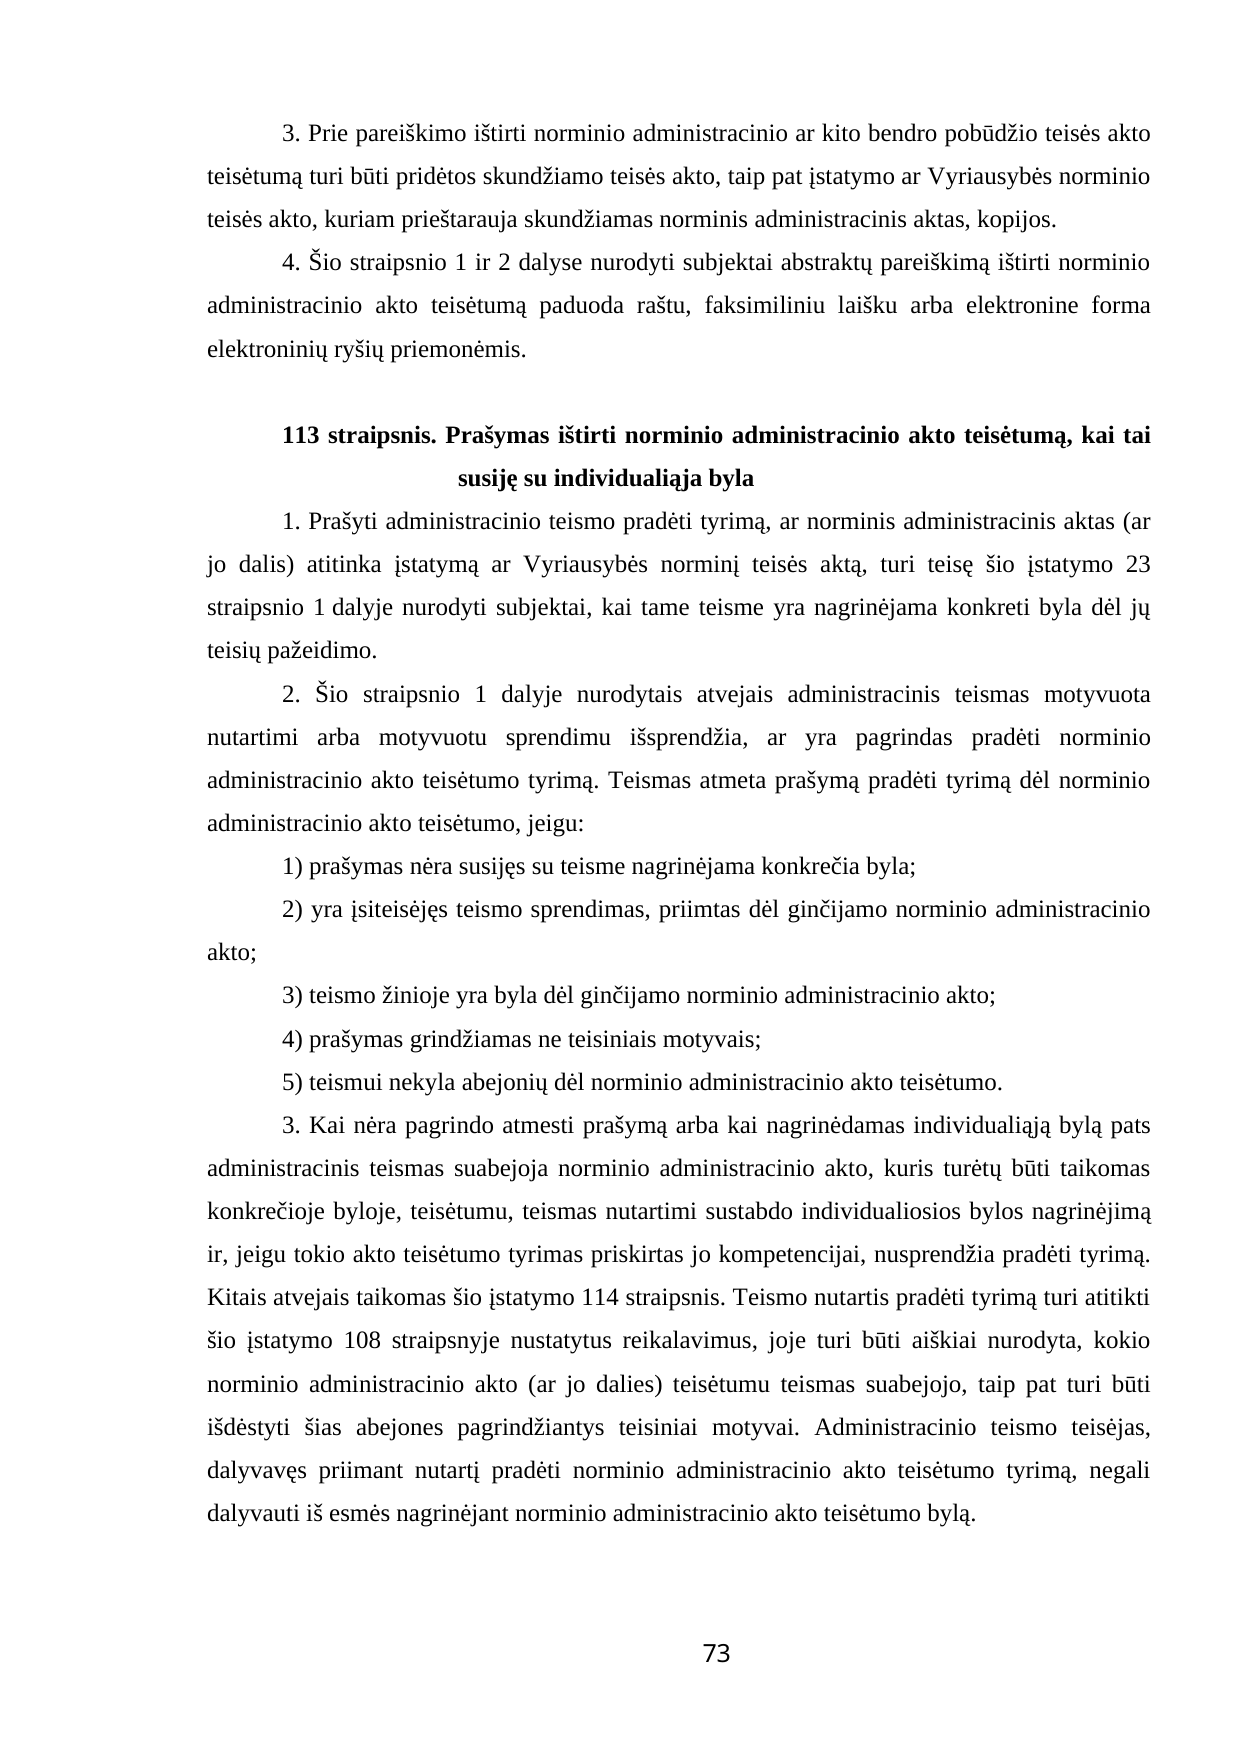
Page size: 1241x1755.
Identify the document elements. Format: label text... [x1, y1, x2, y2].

text 113 straipsnis. Prašymas ištirti norminio administracinio akto teisėtumą, kai tai susiję su individualiąja byla [282, 420, 1152, 492]
text 1) prašymas nėra susijęs su teisme nagrinėjama konkrečia byla; [207, 851, 1152, 880]
text 2. Šio straipsnio 1 dalyje nurodytais atvejais administracinis teismas motyvuota nutartimi arba motyvuotu sprendimu išsprendžia, ar yra pagrindas pradėti norminio administracinio akto teisėtumo tyrimą. Teismas atmeta prašymą pradėti tyrimą dėl norminio administracinio akto teisėtumo, jeigu: [207, 679, 1152, 837]
text 3. Kai nėra pagrindo atmesti prašymą arba kai nagrinėdamas individualiąją bylą pats administracinis teismas suabejoja norminio administracinio akto, kuris turėtų būti taikomas konkrečioje byloje, teisėtumu, teismas nutartimi sustabdo individualiosios bylos nagrinėjimą ir, jeigu tokio akto teisėtumo tyrimas priskirtas jo kompetencijai, nusprendžia pradėti tyrimą. Kitais atvejais taikomas šio įstatymo 114 straipsnis. Teismo nutartis pradėti tyrimą turi atitikti šio įstatymo 108 straipsnyje nustatytus reikalavimus, joje turi būti aiškiai nurodyta, kokio norminio administracinio akto (ar jo dalies) teisėtumu teismas suabejojo, taip pat turi būti išdėstyti šias abejones pagrindžiantys teisiniai motyvai. Administracinio teismo teisėjas, dalyvavęs priimant nutartį pradėti norminio administracinio akto teisėtumo tyrimą, negali dalyvauti iš esmės nagrinėjant norminio administracinio akto teisėtumo bylą. [207, 1110, 1152, 1527]
text 1. Prašyti administracinio teismo pradėti tyrimą, ar norminis administracinis aktas (ar jo dalis) atitinka įstatymą ar Vyriausybės norminį teisės aktą, turi teisę šio įstatymo 23 straipsnio 1 dalyje nurodyti subjektai, kai tame teisme yra nagrinėjama konkreti byla dėl jų teisių pažeidimo. [207, 506, 1152, 664]
text 5) teismui nekyla abejonių dėl norminio administracinio akto teisėtumo. [207, 1067, 1152, 1096]
text 4. Šio straipsnio 1 ir 2 dalyse nurodyti subjektai abstraktų pareiškimą ištirti norminio administracinio akto teisėtumą paduoda raštu, faksimiliniu laišku arba elektronine forma elektroninių ryšių priemonėmis. [207, 247, 1152, 362]
text 4) prašymas grindžiamas ne teisiniais motyvais; [207, 1024, 1152, 1052]
text 3) teismo žinioje yra byla dėl ginčijamo norminio administracinio akto; [207, 981, 1152, 1009]
text 3. Prie pareiškimo ištirti norminio administracinio ar kito bendro pobūdžio teisės akto teisėtumą turi būti pridėtos skundžiamo teisės akto, taip pat įstatymo ar Vyriausybės norminio teisės akto, kuriam prieštarauja skundžiamas norminis administracinis aktas, kopijos. [207, 118, 1152, 233]
text 2) yra įsiteisėjęs teismo sprendimas, priimtas dėl ginčijamo norminio administracinio akto; [207, 894, 1152, 966]
